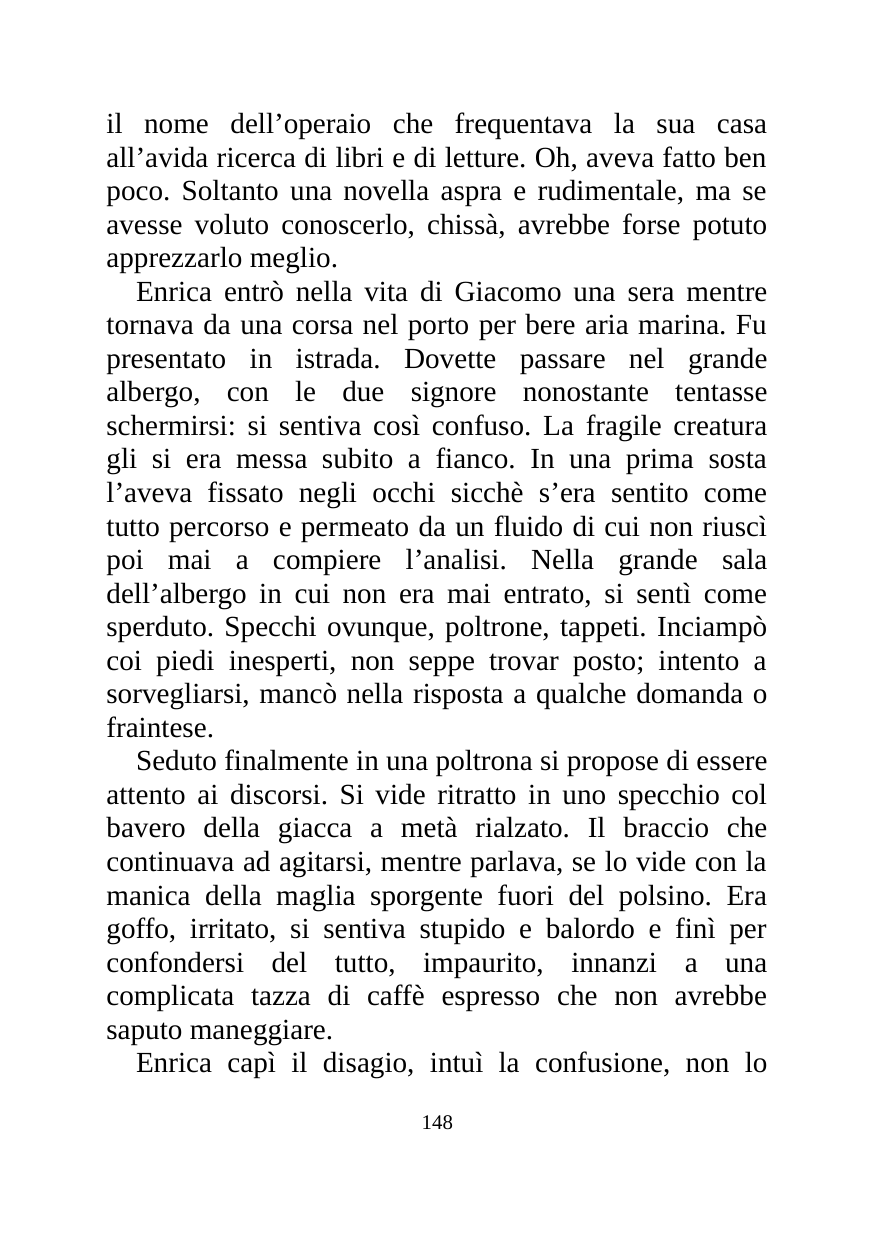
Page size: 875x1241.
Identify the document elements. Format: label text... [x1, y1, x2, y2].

text il nome dell’operaio che frequentava la sua casa all’avida ricerca di libri e di letture. Oh, aveva fatto ben poco. Soltanto una novella aspra e rudimentale, ma se avesse voluto conoscerlo, chissà, avrebbe forse potuto apprezzarlo meglio. [106, 106, 768, 274]
text Enrica capì il disagio, intuì la confusione, non lo [106, 1045, 768, 1079]
text Enrica entrò nella vita di Giacomo una sera mentre tornava da una corsa nel porto per bere aria marina. Fu presentato in istrada. Dovette passare nel grande albergo, con le due signore nonostante tentasse schermirsi: si sentiva così confuso. La fragile creatura gli si era messa subito a fianco. In una prima sosta l’aveva fissato negli occhi sicchè s’era sentito come tutto percorso e permeato da un fluido di cui non riuscì poi mai a compiere l’analisi. Nella grande sala dell’albergo in cui non era mai entrato, si sentì come sperduto. Specchi ovunque, poltrone, tappeti. Inciampò coi piedi inesperti, non seppe trovar posto; intento a sorvegliarsi, mancò nella risposta a qualche domanda o fraintese. [106, 274, 768, 743]
text Seduto finalmente in una poltrona si propose di essere attento ai discorsi. Si vide ritratto in uno specchio col bavero della giacca a metà rialzato. Il braccio che continuava ad agitarsi, mentre parlava, se lo vide con la manica della maglia sporgente fuori del polsino. Era goffo, irritato, si sentiva stupido e balordo e finì per confondersi del tutto, impaurito, innanzi a una complicata tazza di caffè espresso che non avrebbe saputo maneggiare. [106, 743, 768, 1045]
